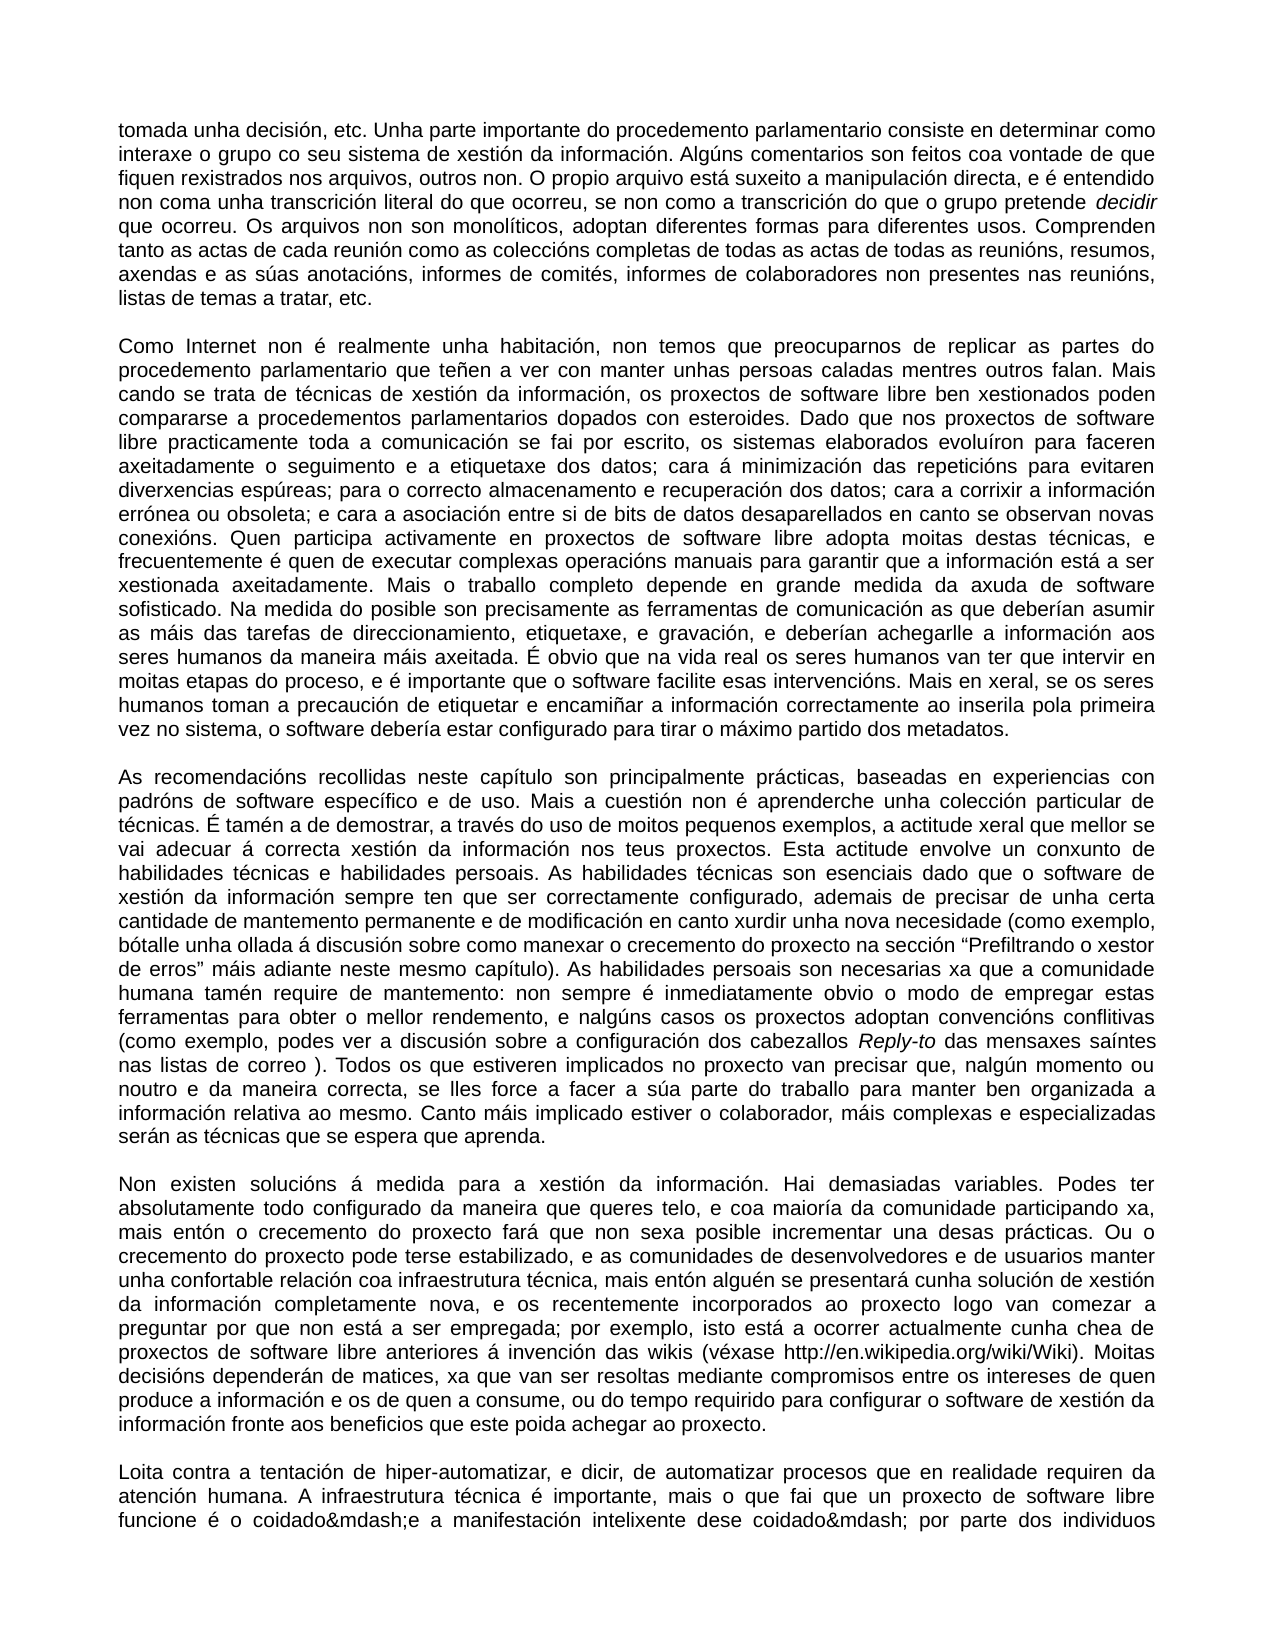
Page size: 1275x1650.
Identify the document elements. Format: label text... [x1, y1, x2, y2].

text Non existen solucións á medida para a xestión da información. Hai demasiadas variables. Podes ter absolutamente todo configurado da maneira que queres telo, e coa maioría da comunidade participando xa, mais entón o crecemento do proxecto fará que non sexa posible incrementar una desas prácticas. Ou o crecemento do proxecto pode terse estabilizado, e as comunidades de desenvolvedores e de usuarios manter unha confortable relación coa infraestrutura técnica, mais entón alguén se presentará cunha solución de xestión da información completamente nova, e os recentemente incorporados ao proxecto logo van comezar a preguntar por que non está a ser empregada; por exemplo, isto está a ocorrer actualmente cunha chea de proxectos de software libre anteriores á invención das wikis (véxase http://en.wikipedia.org/wiki/Wiki). Moitas decisións dependerán de matices, xa que van ser resoltas mediante compromisos entre os intereses de quen produce a información e os de quen a consume, ou do tempo requirido para configurar o software de xestión da información fronte aos beneficios que este poida achegar ao proxecto. [118, 1172, 1157, 1436]
text tomada unha decisión, etc. Unha parte importante do procedemento parlamentario consiste en determinar como interaxe o grupo co seu sistema de xestión da información. Algúns comentarios son feitos coa vontade de que fiquen rexistrados nos arquivos, outros non. O propio arquivo está suxeito a manipulación directa, e é entendido non coma unha transcrición literal do que ocorreu, se non como a transcrición do que o grupo pretende decidir que ocorreu. Os arquivos non son monolíticos, adoptan diferentes formas para diferentes usos. Comprenden tanto as actas de cada reunión como as coleccións completas de todas as actas de todas as reunións, resumos, axendas e as súas anotacións, informes de comités, informes de colaboradores non presentes nas reunións, listas de temas a tratar, etc. [118, 118, 1157, 310]
text Como Internet non é realmente unha habitación, non temos que preocuparnos de replicar as partes do procedemento parlamentario que teñen a ver con manter unhas persoas caladas mentres outros falan. Mais cando se trata de técnicas de xestión da información, os proxectos de software libre ben xestionados poden compararse a procedementos parlamentarios dopados con esteroides. Dado que nos proxectos de software libre practicamente toda a comunicación se fai por escrito, os sistemas elaborados evoluíron para faceren axeitadamente o seguimento e a etiquetaxe dos datos; cara á minimización das repeticións para evitaren diverxencias espúreas; para o correcto almacenamento e recuperación dos datos; cara a corrixir a información errónea ou obsoleta; e cara a asociación entre si de bits de datos desaparellados en canto se observan novas conexións. Quen participa activamente en proxectos de software libre adopta moitas destas técnicas, e frecuentemente é quen de executar complexas operacións manuais para garantir que a información está a ser xestionada axeitadamente. Mais o traballo completo depende en grande medida da axuda de software sofisticado. Na medida do posible son precisamente as ferramentas de comunicación as que deberían asumir as máis das tarefas de direccionamiento, etiquetaxe, e gravación, e deberían achegarlle a información aos seres humanos da maneira máis axeitada. É obvio que na vida real os seres humanos van ter que intervir en moitas etapas do proceso, e é importante que o software facilite esas intervencións. Mais en xeral, se os seres humanos toman a precaución de etiquetar e encamiñar a información correctamente ao inserila pola primeira vez no sistema, o software debería estar configurado para tirar o máximo partido dos metadatos. [118, 334, 1157, 741]
text Loita contra a tentación de hiper-automatizar, e dicir, de automatizar procesos que en realidade requiren da atención humana. A infraestrutura técnica é importante, mais o que fai que un proxecto de software libre funcione é o coidado&mdash;e a manifestación intelixente dese coidado&mdash; por parte dos individuos [118, 1460, 1157, 1532]
text As recomendacións recollidas neste capítulo son principalmente prácticas, baseadas en experiencias con padróns de software específico e de uso. Mais a cuestión non é aprenderche unha colección particular de técnicas. É tamén a de demostrar, a través do uso de moitos pequenos exemplos, a actitude xeral que mellor se vai adecuar á correcta xestión da información nos teus proxectos. Esta actitude envolve un conxunto de habilidades técnicas e habilidades persoais. As habilidades técnicas son esenciais dado que o software de xestión da información sempre ten que ser correctamente configurado, ademais de precisar de unha certa cantidade de mantemento permanente e de modificación en canto xurdir unha nova necesidade (como exemplo, bótalle unha ollada á discusión sobre como manexar o crecemento do proxecto na sección “Prefiltrando o xestor de erros” máis adiante neste mesmo capítulo). As habilidades persoais son necesarias xa que a comunidade humana tamén require de mantemento: non sempre é inmediatamente obvio o modo de empregar estas ferramentas para obter o mellor rendemento, e nalgúns casos os proxectos adoptan convencións conflitivas (como exemplo, podes ver a discusión sobre a configuración dos cabezallos Reply-to das mensaxes saíntes nas listas de correo ). Todos os que estiveren implicados no proxecto van precisar que, nalgún momento ou noutro e da maneira correcta, se lles force a facer a súa parte do traballo para manter ben organizada a información relativa ao mesmo. Canto máis implicado estiver o colaborador, máis complexas e especializadas serán as técnicas que se espera que aprenda. [118, 765, 1157, 1148]
